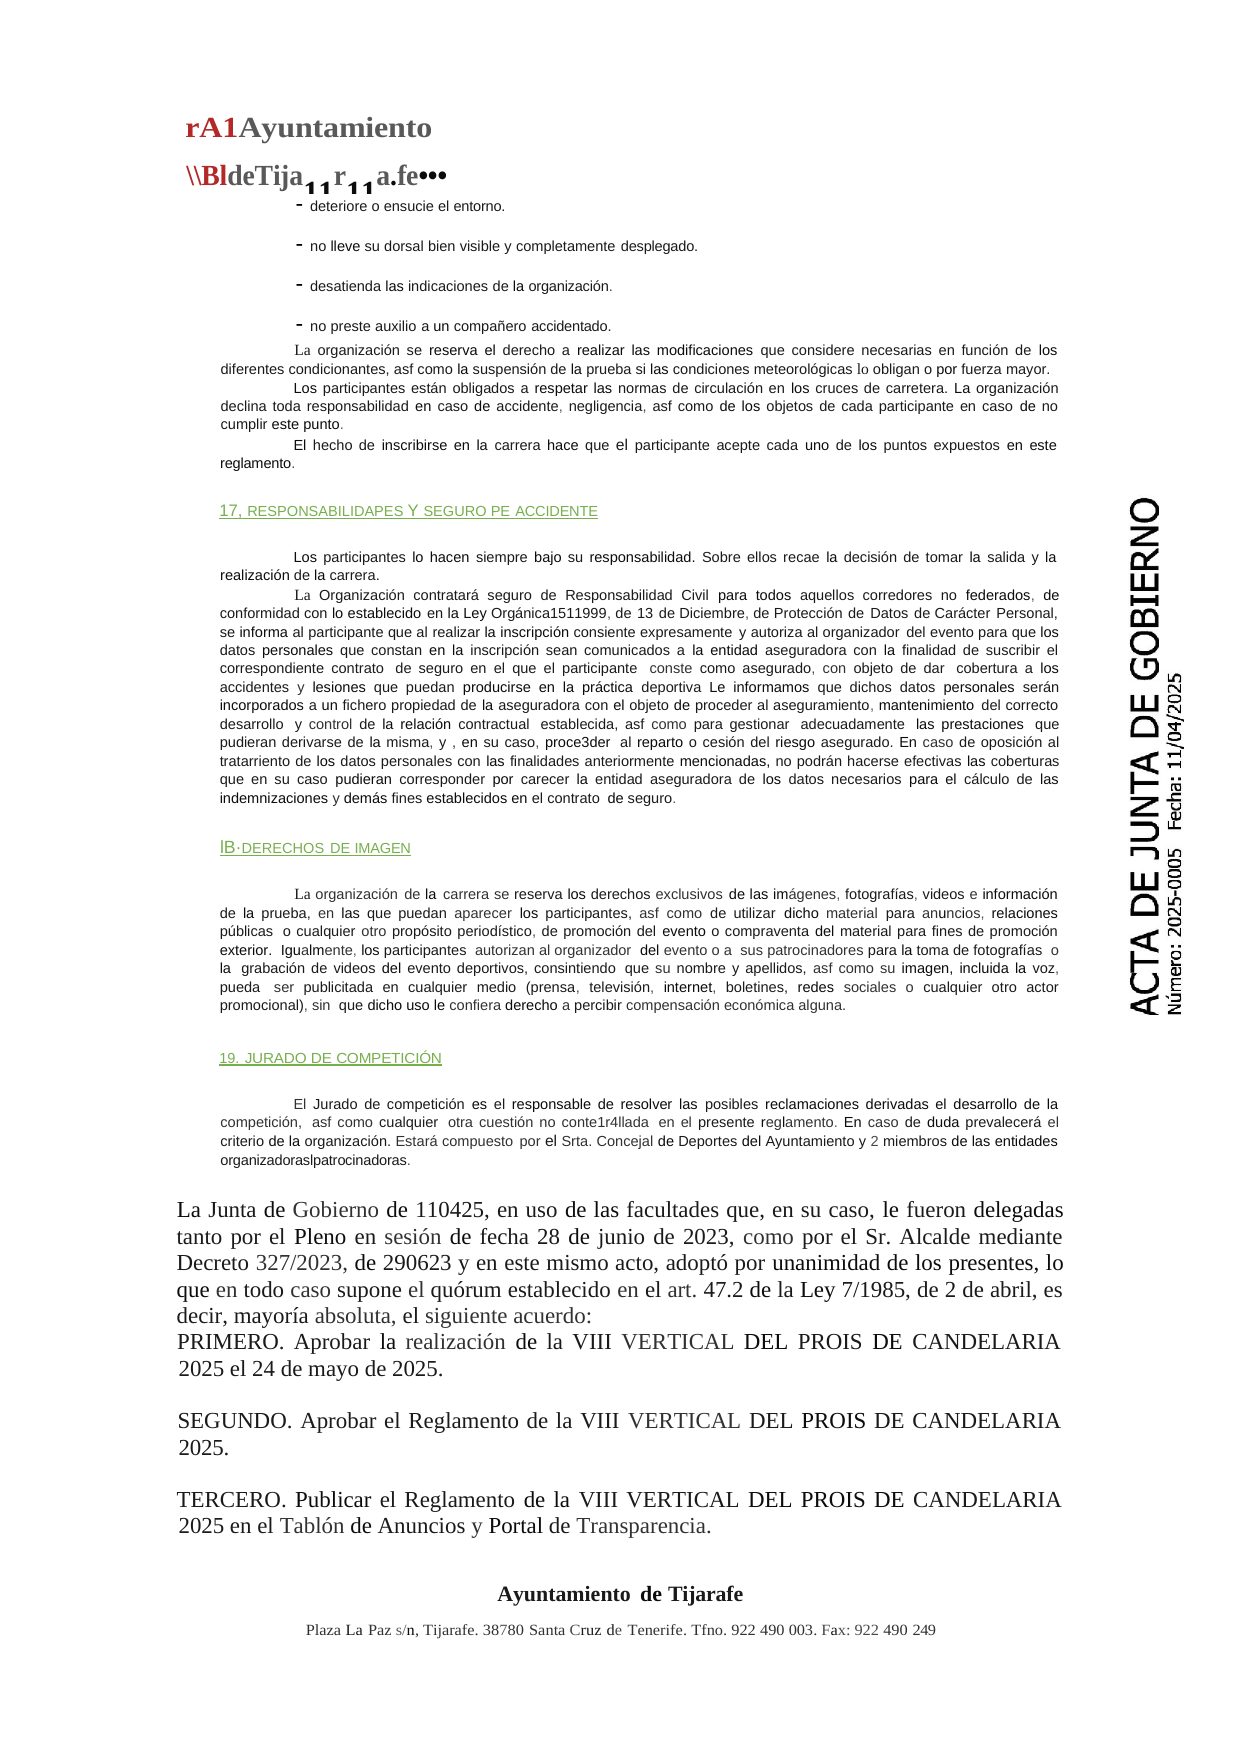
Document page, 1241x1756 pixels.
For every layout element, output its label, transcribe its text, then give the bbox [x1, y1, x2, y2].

text La Organización contratará seguro de Responsabilidad Civil para todos aquellos corredores no federados, de conformidad con lo establecido en la Ley Orgánica1511999, de 13 de Diciembre, de Protección de Datos de Carácter Personal, se informa al participante que al realizar la inscripción consiente expresamente y autoriza al organizador del evento para que los datos personales que constan en la inscripción sean comunicados a la entidad aseguradora con la finalidad de suscribir el correspondiente contrato de seguro en el que el participante conste como asegurado, con objeto de dar cobertura a los accidentes y lesiones que puedan producirse en la práctica deportiva Le informamos que dichos datos personales serán incorporados a un fichero propiedad de la aseguradora con el objeto de proceder al aseguramiento, mantenimiento del correcto desarrollo y control de la relación contractual establecida, asf como para gestionar adecuadamente las prestaciones que pudieran derivarse de la misma, y , en su caso, proce3der al reparto o cesión del riesgo asegurado. En caso de oposición al tratarriento de los datos personales con las finalidades anteriormente mencionadas, no podrán hacerse efectivas las coberturas que en su caso pudieran corresponder por carecer la entidad aseguradora de los datos necesarios para el cálculo de las indemnizaciones y demás fines establecidos en el contrato de seguro. [219, 585, 1059, 806]
text 17, RESPONSABILIDAPES Y SEGURO PE ACCIDENTE [219, 501, 1128, 520]
text El hecho de inscribirse en la carrera hace que el participante acepte cada uno de los puntos expuestos en este reglamento. [220, 436, 1057, 471]
text Los participantes lo hacen siempre bajo su responsabilidad. Sobre ellos recae la decisión de tomar la salida y la realización de la carrera. [220, 549, 1057, 584]
list deteriore o ensucie el entorno. [295, 190, 1203, 216]
text Los participantes están obligados a respetar las normas de circulación en los cruces de carretera. La organización declina toda responsabilidad en caso de accidente, negligencia, asf como de los objetos de cada participante en caso de no cumplir este punto. [220, 380, 1058, 433]
text lB·DERECHOS DE IMAGEN [220, 837, 1128, 858]
list no lleve su dorsal bien visible y completamente desplegado. [295, 230, 1203, 257]
text El Jurado de competición es el responsable de resolver las posibles reclamaciones derivadas el desarrollo de la competición, asf como cualquier otra cuestión no conte1r4llada en el presente reglamento. En caso de duda prevalecerá el criterio de la organización. Estará compuesto por el Srta. Concejal de Deportes del Ayuntamiento y 2 miembros de las entidades organizadoraslpatrocinadoras. [220, 1096, 1059, 1168]
list desatienda las indicaciones de la organización. [295, 270, 1203, 296]
list JURADO DE COMPETICIÓN [219, 1049, 1203, 1066]
text SEGUNDO. Aprobar el Reglamento de la VIII VERTICAL DEL PROIS DE CANDELARIA 2025. [177, 1407, 1061, 1461]
text La organización se reserva el derecho a realizar las modificaciones que considere necesarias en función de los diferentes condicionantes, asf como la suspensión de la prueba si las condiciones meteorológicas lo obligan o por fuerza mayor. [220, 341, 1058, 378]
text TERCERO. Publicar el Reglamento de la VIII VERTICAL DEL PROIS DE CANDELARIA 2025 en el Tablón de Anuncios y Portal de Transparencia. [176, 1486, 1062, 1538]
text PRIMERO. Aprobar la realización de la VIII VERTICAL DEL PROIS DE CANDELARIA 2025 el 24 de mayo de 2025. [177, 1328, 1061, 1382]
list no preste auxilio a un compañero accidentado. [295, 309, 1203, 336]
text La organización de la carrera se reserva los derechos exclusivos de las imágenes, fotografías, videos e información de la prueba, en las que puedan aparecer los participantes, asf como de utilizar dicho material para anuncios, relaciones públicas o cualquier otro propósito periodístico, de promoción del evento o compraventa del material para fines de promoción exterior. Igualmente, los participantes autorizan al organizador del evento o a sus patrocinadores para la toma de fotografías o la grabación de videos del evento deportivos, consintiendo que su nombre y apellidos, asf como su imagen, incluida la voz, pueda ser publicitada en cualquier medio (prensa, televisión, internet, boletines, redes sociales o cualquier otro actor promocional), sin que dicho uso le confiera derecho a percibir compensación económica alguna. [219, 885, 1059, 1013]
text La Junta de Gobierno de 110425, en uso de las facultades que, en su caso, le fueron delegadas tanto por el Pleno en sesión de fecha 28 de junio de 2023, como por el Sr. Alcalde mediante Decreto 327/2023, de 290623 y en este mismo acto, adoptó por unanimidad de los presentes, lo que en todo caso supone el quórum establecido en el art. 47.2 de la Ley 7/1985, de 2 de abril, es decir, mayoría absoluta, el siguiente acuerdo: [176, 1197, 1064, 1328]
